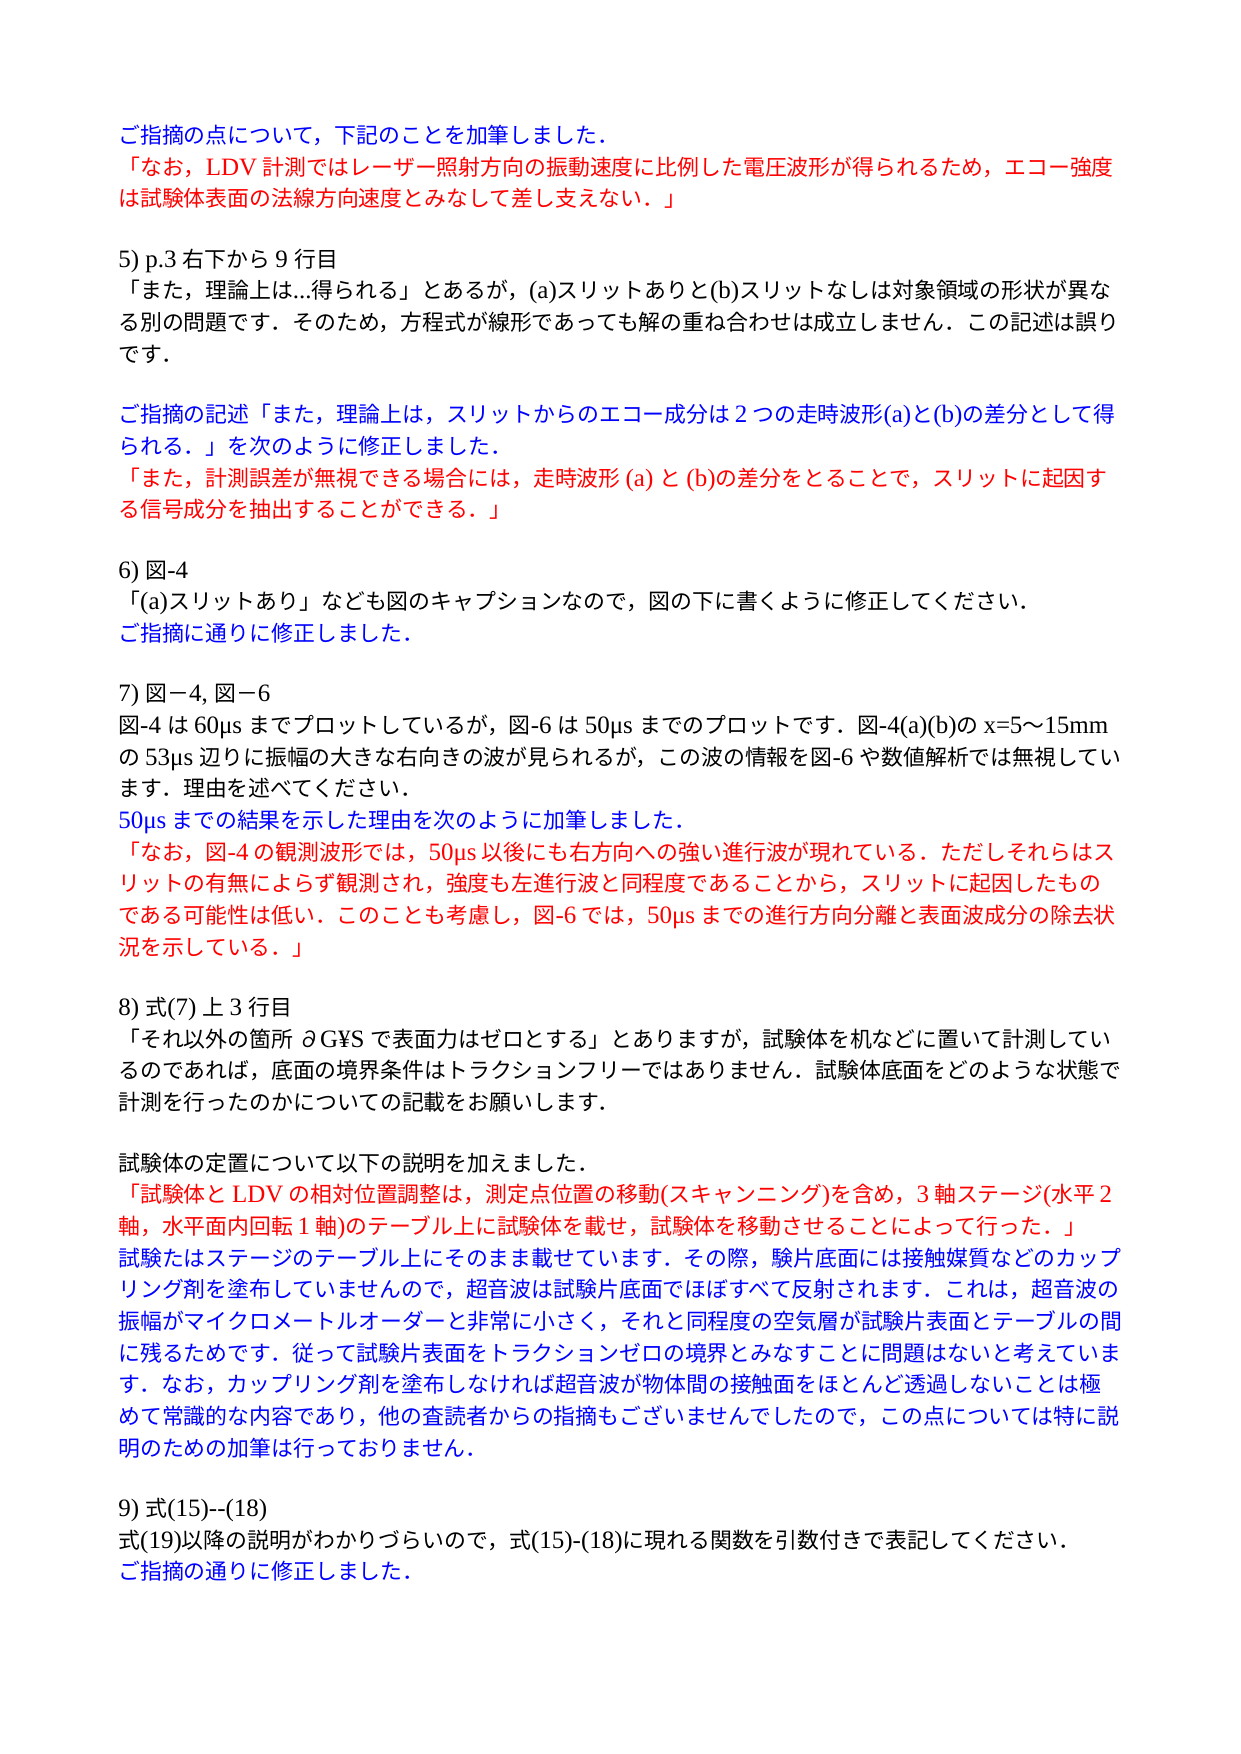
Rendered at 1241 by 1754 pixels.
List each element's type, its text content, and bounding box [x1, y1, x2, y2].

text 「また，計測誤差が無視できる場合には，走時波形 (a) と (b)の差分をとることで，スリットに起因する信号成分を抽出することができる．」 [118, 461, 1122, 524]
text 式(19)以降の説明がわかりづらいので，式(15)-(18)に現れる関数を引数付きで表記してください． [118, 1523, 1122, 1554]
text 図-4 は 60μs までプロットしているが，図-6 は 50μs までのプロットです．図-4(a)(b)の x=5～15mm の 53μs 辺りに振幅の大きな右向きの波が見られるが，この波の情報を図-6 や数値解析では無視しています．理由を述べてください． [118, 708, 1122, 803]
text 「試験体とLDVの相対位置調整は，測定点位置の移動(スキャンニング)を含め，3軸ステージ(水平2軸，水平面内回転1軸)のテーブル上に試験体を載せ，試験体を移動させることによって行った．」 [118, 1177, 1122, 1241]
text ご指摘の点について，下記のことを加筆しました． [118, 118, 1122, 150]
text 「また，理論上は...得られる」とあるが，(a)スリットありと(b)スリットなしは対象領域の形状が異なる別の問題です．そのため，方程式が線形であっても解の重ね合わせは成立しません．この記述は誤りです． [118, 273, 1122, 368]
text 試験体の定置について以下の説明を加えました． [118, 1146, 1122, 1177]
text 7) 図－4, 図－6 [118, 676, 1122, 708]
text ご指摘の通りに修正しました． [118, 1554, 1122, 1586]
text 8) 式(7) 上 3 行目 [118, 990, 1122, 1022]
text 試験たはステージのテーブル上にそのまま載せています．その際，験片底面には接触媒質などのカップリング剤を塗布していませんので，超音波は試験片底面でほぼすべて反射されます．これは，超音波の振幅がマイクロメートルオーダーと非常に小さく，それと同程度の空気層が試験片表面とテーブルの間に残るためです．従って試験片表面をトラクションゼロの境界とみなすことに問題はないと考えています．なお，カップリング剤を塗布しなければ超音波が物体間の接触面をほとんど透過しないことは極めて常識的な内容であり，他の査読者からの指摘もございませんでしたので，この点については特に説明のための加筆は行っておりません． [118, 1241, 1122, 1462]
text 9) 式(15)--(18) [118, 1491, 1122, 1523]
text 「それ以外の箇所 ∂G¥S で表面力はゼロとする」とありますが，試験体を机などに置いて計測しているのであれば，底面の境界条件はトラクションフリーではありません．試験体底面をどのような状態で計測を行ったのかについての記載をお願いします． [118, 1022, 1122, 1117]
text 「なお，LDV計測ではレーザー照射方向の振動速度に比例した電圧波形が得られるため，エコー強度は試験体表面の法線方向速度とみなして差し支えない．」 [118, 150, 1122, 213]
text ご指摘に通りに修正しました． [118, 616, 1122, 648]
text 5) p.3 右下から 9 行目 [118, 242, 1122, 273]
text 「なお，図-4の観測波形では，50μs以後にも右方向への強い進行波が現れている．ただしそれらはスリットの有無によらず観測され，強度も左進行波と同程度であることから，スリットに起因したものである可能性は低い．このことも考慮し，図-6では，50μsまでの進行方向分離と表面波成分の除去状況を示している．」 [118, 835, 1122, 961]
text 50μsまでの結果を示した理由を次のように加筆しました． [118, 803, 1122, 835]
text ご指摘の記述「また，理論上は，スリットからのエコー成分は2つの走時波形(a)と(b)の差分として得られる．」を次のように修正しました． [118, 397, 1122, 461]
text 「(a)スリットあり」なども図のキャプションなので，図の下に書くように修正してください． [118, 584, 1122, 616]
text 6) 図-4 [118, 553, 1122, 584]
